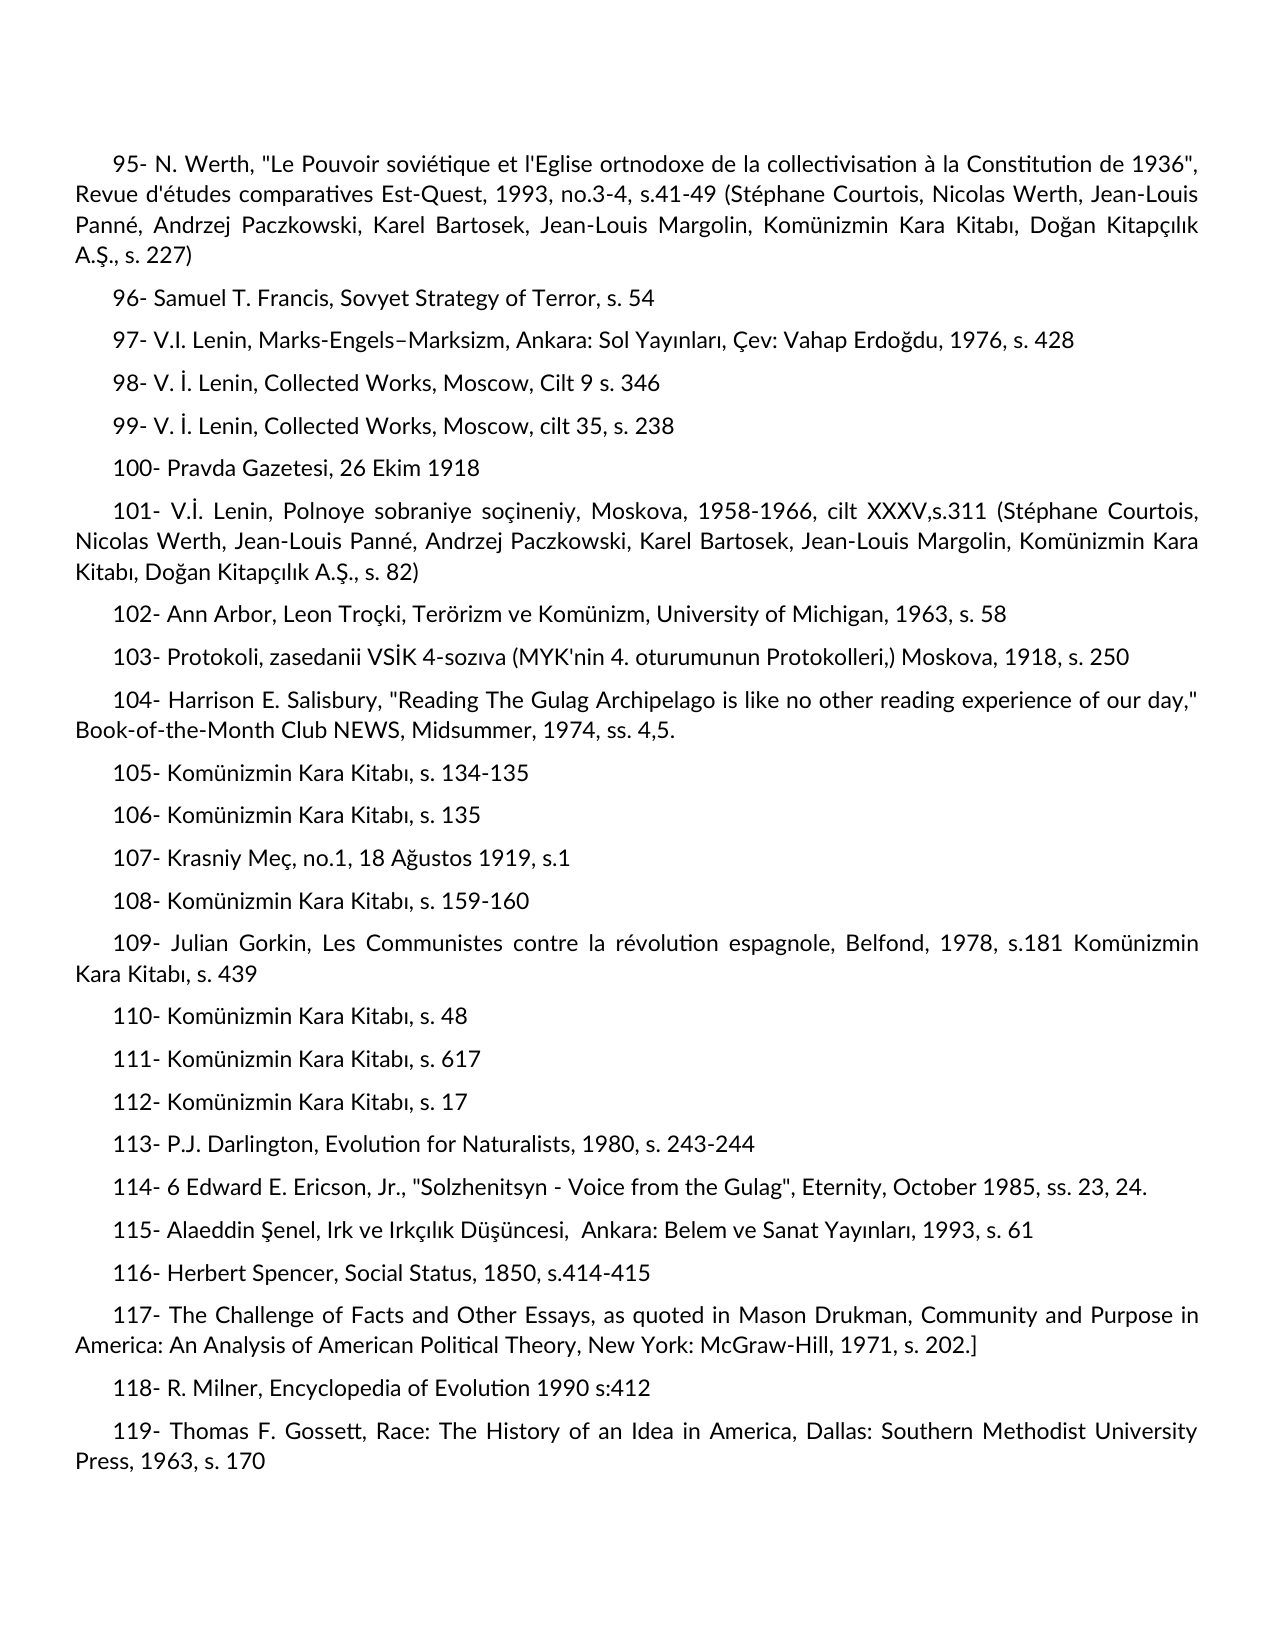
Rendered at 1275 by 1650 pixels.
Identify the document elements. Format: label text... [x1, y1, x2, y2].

text 100- Pravda Gazetesi, 26 Ekim 1918 [75, 454, 1200, 482]
text 116- Herbert Spencer, Social Status, 1850, s.414-415 [75, 1258, 1200, 1286]
text 118- R. Milner, Encyclopedia of Evolution 1990 s:412 [75, 1374, 1200, 1401]
text 114- 6 Edward E. Ericson, Jr., "Solzhenitsyn - Voice from the Gulag", Eternity, October 1985, ss. 23, 24. [75, 1173, 1200, 1200]
text 105- Komünizmin Kara Kitabı, s. 134-135 [75, 758, 1200, 786]
text 110- Komünizmin Kara Kitabı, s. 48 [75, 1002, 1200, 1029]
text 102- Ann Arbor, Leon Troçki, Terörizm ve Komünizm, University of Michigan, 1963, s. 58 [75, 600, 1200, 627]
text 95- N. Werth, "Le Pouvoir soviétique et l'Eglise ortnodoxe de la collectivisation à la Constitution de 1936", Revue d'études comparatives Est-Quest, 1993, no.3-4, s.41-49 (Stéphane Courtois, Nicolas Werth, Jean-Louis Panné, Andrzej Paczkowski, Karel Bartosek, Jean-Louis Margolin, Komünizmin Kara Kitabı, Doğan Kitapçılık A.Ş., s. 227) [75, 150, 1200, 268]
text 97- V.I. Lenin, Marks-Engels–Marksizm, Ankara: Sol Yayınları, Çev: Vahap Erdoğdu, 1976, s. 428 [75, 326, 1200, 353]
text 98- V. İ. Lenin, Collected Works, Moscow, Cilt 9 s. 346 [75, 369, 1200, 396]
text 112- Komünizmin Kara Kitabı, s. 17 [75, 1087, 1200, 1115]
text 107- Krasniy Meç, no.1, 18 Ağustos 1919, s.1 [75, 844, 1200, 871]
text 101- V.İ. Lenin, Polnoye sobraniye soçineniy, Moskova, 1958-1966, cilt XXXV,s.311 (Stéphane Courtois, Nicolas Werth, Jean-Louis Panné, Andrzej Paczkowski, Karel Bartosek, Jean-Louis Margolin, Komünizmin Kara Kitabı, Doğan Kitapçılık A.Ş., s. 82) [75, 497, 1200, 585]
text 113- P.J. Darlington, Evolution for Naturalists, 1980, s. 243-244 [75, 1130, 1200, 1158]
text 106- Komünizmin Kara Kitabı, s. 135 [75, 801, 1200, 828]
text 109- Julian Gorkin, Les Communistes contre la révolution espagnole, Belfond, 1978, s.181 Komünizmin Kara Kitabı, s. 439 [75, 929, 1200, 987]
text 103- Protokoli, zasedanii VSİK 4-sozıva (MYK'nin 4. oturumunun Protokolleri,) Moskova, 1918, s. 250 [75, 643, 1200, 670]
text 99- V. İ. Lenin, Collected Works, Moscow, cilt 35, s. 238 [75, 411, 1200, 439]
text 104- Harrison E. Salisbury, "Reading The Gulag Archipelago is like no other reading experience of our day," Book-of-the-Month Club NEWS, Midsummer, 1974, ss. 4,5. [75, 685, 1200, 743]
text 119- Thomas F. Gossett, Race: The History of an Idea in America, Dallas: Southern Methodist University Press, 1963, s. 170 [75, 1417, 1200, 1474]
text 96- Samuel T. Francis, Sovyet Strategy of Terror, s. 54 [75, 283, 1200, 311]
text 111- Komünizmin Kara Kitabı, s. 617 [75, 1045, 1200, 1072]
text 108- Komünizmin Kara Kitabı, s. 159-160 [75, 886, 1200, 914]
text 115- Alaeddin Şenel, Irk ve Irkçılık Düşüncesi, Ankara: Belem ve Sanat Yayınları, 1993, s. 61 [75, 1216, 1200, 1243]
text 117- The Challenge of Facts and Other Essays, as quoted in Mason Drukman, Community and Purpose in America: An Analysis of American Political Theory, New York: McGraw-Hill, 1971, s. 202.] [75, 1301, 1200, 1359]
